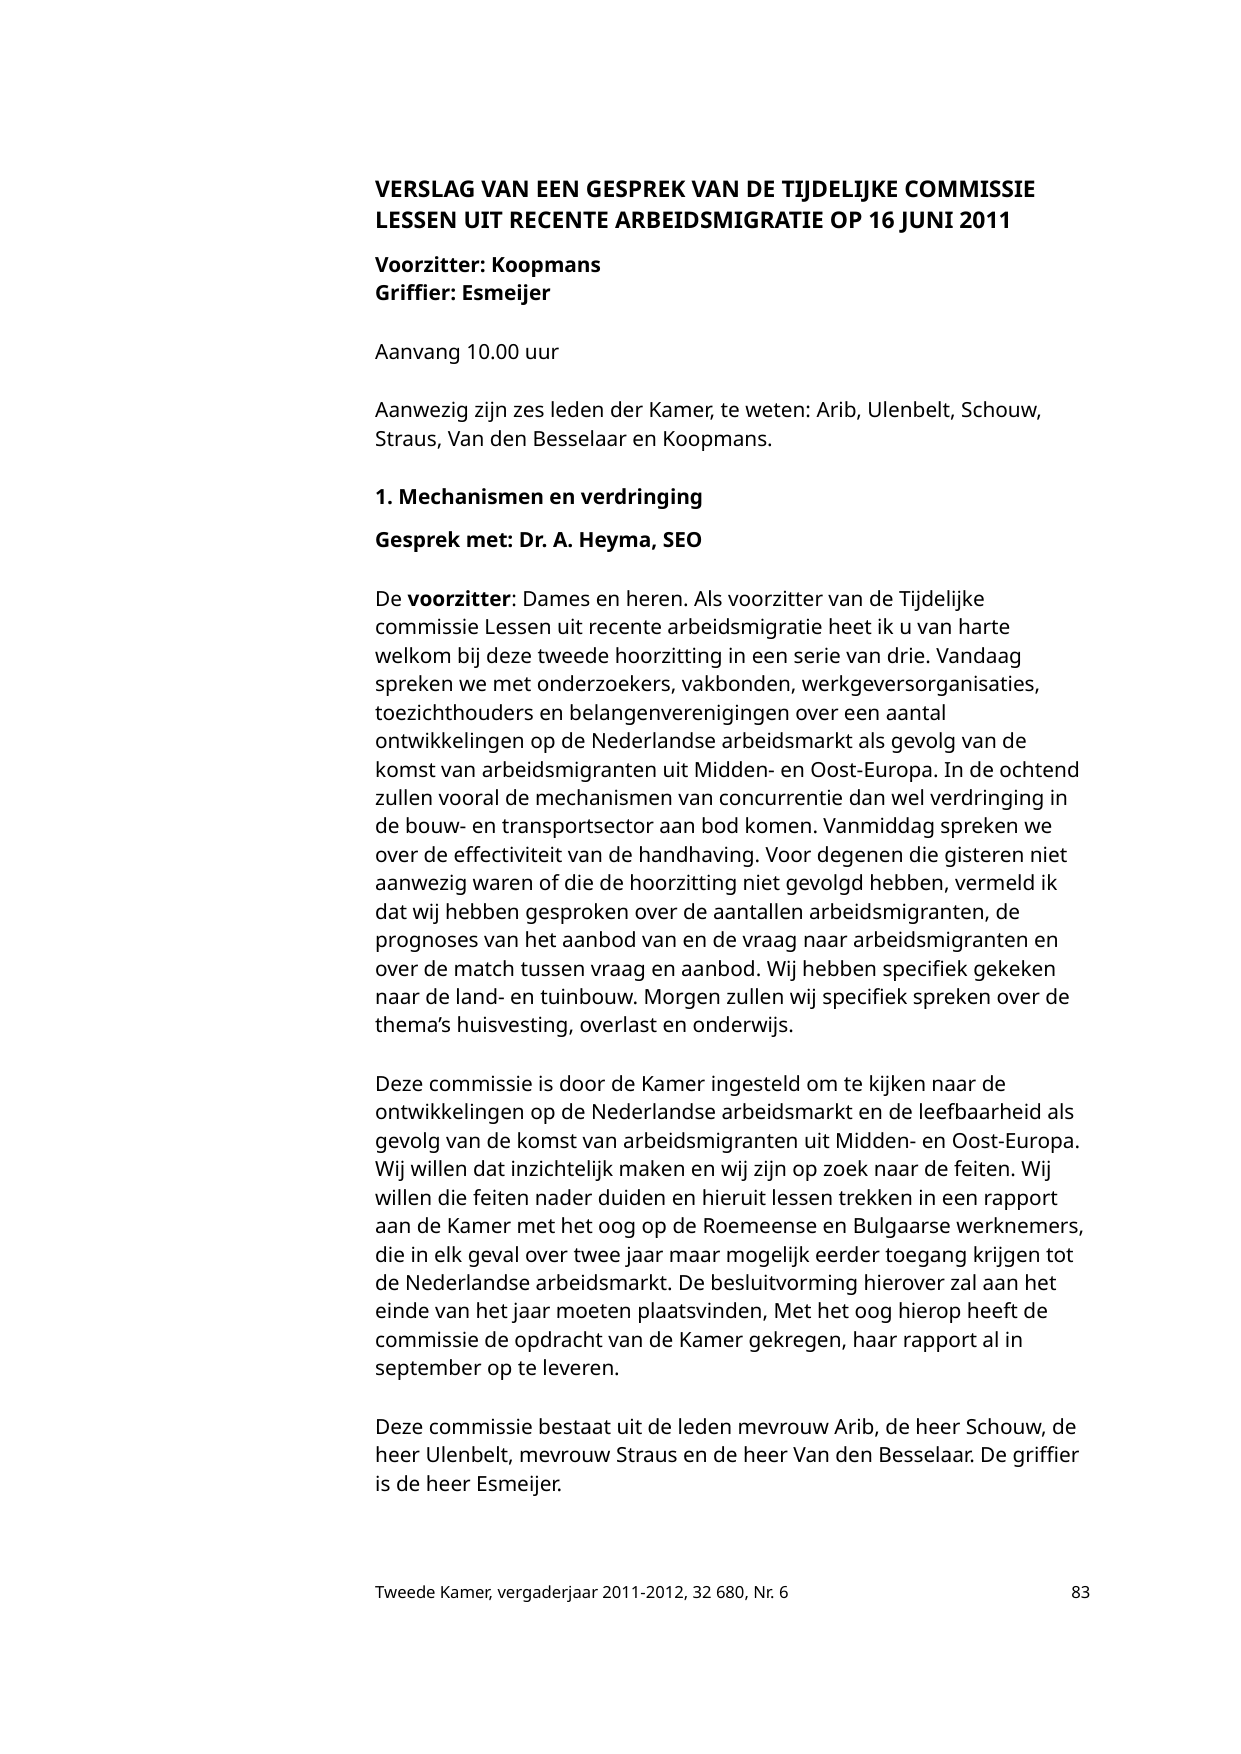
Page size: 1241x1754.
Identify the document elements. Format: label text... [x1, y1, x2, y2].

text Voorzitter: Koopmans [375, 250, 1090, 278]
text Gesprek met: Dr. A. Heyma, SEO [375, 526, 1090, 554]
text Griffier: Esmeijer [375, 278, 1090, 307]
text Deze commissie bestaat uit de leden mevrouw Arib, de heer Schouw, de heer Ulenbelt, mevrouw Straus en de heer Van den Besselaar. De griffier is de heer Esmeijer. [375, 1412, 1090, 1497]
text De voorzitter: Dames en heren. Als voorzitter van de Tijdelijke commissie Lessen uit recente arbeidsmigratie heet ik u van harte welkom bij deze tweede hoorzitting in een serie van drie. Vandaag spreken we met onderzoekers, vakbonden, werkgeversorganisaties, toezichthouders en belangenverenigingen over een aantal ontwikkelingen op de Nederlandse arbeidsmarkt als gevolg van de komst van arbeidsmigranten uit Midden- en Oost-Europa. In de ochtend zullen vooral de mechanismen van concurrentie dan wel verdringing in de bouw- en transportsector aan bod komen. Vanmiddag spreken we over de effectiviteit van de handhaving. Voor degenen die gisteren niet aanwezig waren of die de hoorzitting niet gevolgd hebben, vermeld ik dat wij hebben gesproken over de aantallen arbeidsmigranten, de prognoses van het aanbod van en de vraag naar arbeidsmigranten en over de match tussen vraag en aanbod. Wij hebben specifiek gekeken naar de land- en tuinbouw. Morgen zullen wij specifiek spreken over de thema’s huisvesting, overlast en onderwijs. [375, 584, 1090, 1039]
text Aanwezig zijn zes leden der Kamer, te weten: Arib, Ulenbelt, Schouw, Straus, Van den Besselaar en Koopmans. [375, 395, 1090, 452]
subtitle VERSLAG VAN EEN GESPREK VAN DE TIJDELIJKE COMMISSIE LESSEN UIT RECENTE ARBEIDSMIGRATIE OP 16 JUNI 2011 [375, 172, 1090, 235]
text 1. Mechanismen en verdringing [375, 482, 1090, 511]
text Aanvang 10.00 uur [375, 337, 1090, 365]
text Deze commissie is door de Kamer ingesteld om te kijken naar de ontwikkelingen op de Nederlandse arbeidsmarkt en de leefbaarheid als gevolg van de komst van arbeidsmigranten uit Midden- en Oost-Europa. Wij willen dat inzichtelijk maken en wij zijn op zoek naar de feiten. Wij willen die feiten nader duiden en hieruit lessen trekken in een rapport aan de Kamer met het oog op de Roemeense en Bulgaarse werknemers, die in elk geval over twee jaar maar mogelijk eerder toegang krijgen tot de Nederlandse arbeidsmarkt. De besluitvorming hierover zal aan het einde van het jaar moeten plaatsvinden, Met het oog hierop heeft de commissie de opdracht van de Kamer gekregen, haar rapport al in september op te leveren. [375, 1069, 1090, 1382]
